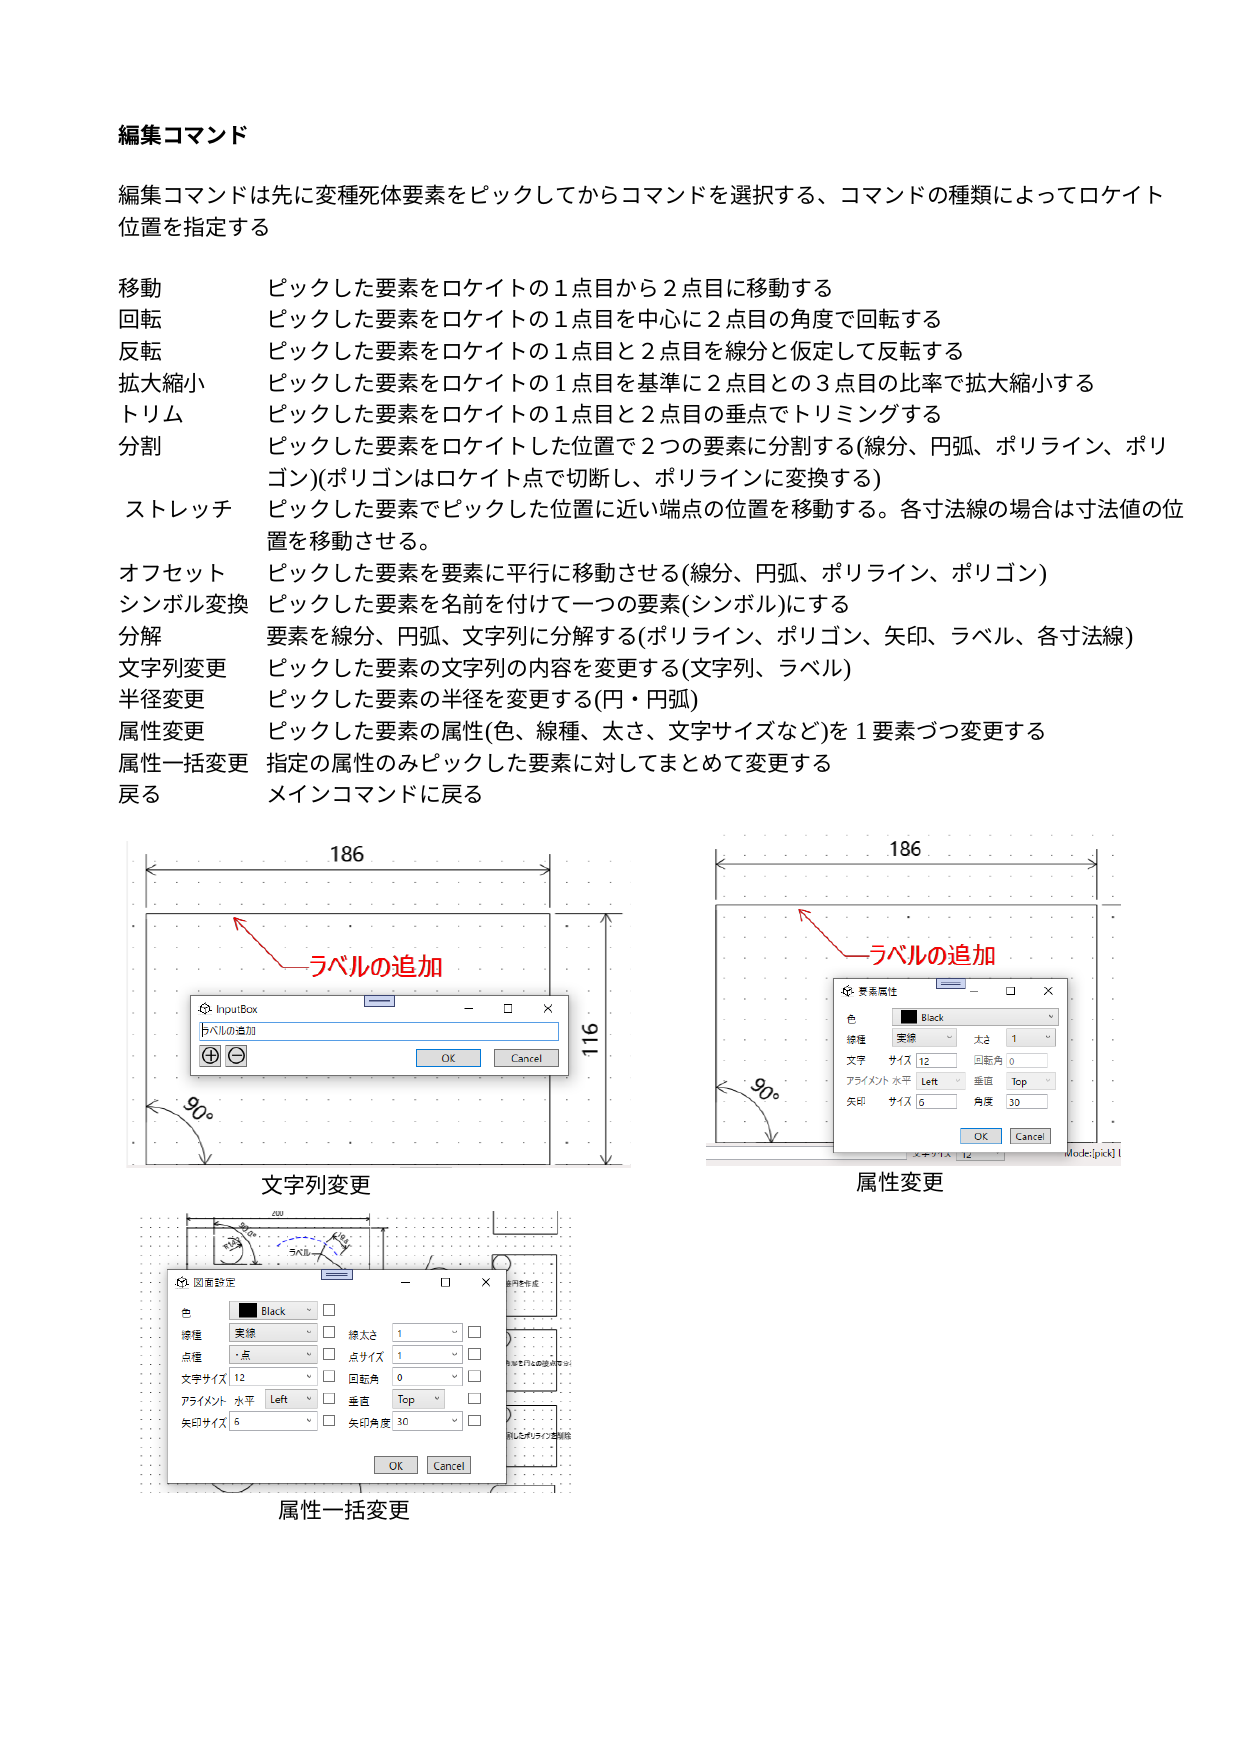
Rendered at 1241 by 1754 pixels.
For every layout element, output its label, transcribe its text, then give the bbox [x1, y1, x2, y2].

text オフセット ピックした要素を要素に平行に移動させる(線分、円弧、ポリライン、ポリゴン) [118, 556, 1187, 587]
picture [706, 831, 1121, 1166]
picture [138, 1211, 572, 1493]
text 拡大縮小 ピックした要素をロケイトの1点目を基準に２点目との３点目の比率で拡大縮小する [118, 366, 1187, 397]
text 属性一括変更 指定の属性のみピックした要素に対してまとめて変更する [118, 746, 1187, 777]
text 分解 要素を線分、円弧、文字列に分解する(ポリライン、ポリゴン、矢印、ラベル、各寸法線) [118, 619, 1187, 651]
text トリム ピックした要素をロケイトの１点目と２点目の垂点でトリミングする [118, 397, 1187, 429]
text 文字列変更 ピックした要素の文字列の内容を変更する(文字列、ラベル) [118, 651, 1187, 682]
text シンボル変換 ピックした要素を名前を付けて一つの要素(シンボル)にする [118, 587, 1187, 619]
text 移動 ピックした要素をロケイトの１点目から２点目に移動する [118, 271, 1187, 302]
picture [126, 841, 631, 1168]
text 反転 ピックした要素をロケイトの１点目と２点目を線分と仮定して反転する [118, 334, 1187, 366]
text ストレッチ ピックした要素でピックした位置に近い端点の位置を移動する。各寸法線の場合は寸法値の位置を移動させる。 [124, 492, 1187, 556]
text 編集コマンドは先に変種死体要素をピックしてからコマンドを選択する、コマンドの種類によってロケイト位置を指定する [118, 178, 1187, 242]
text 回転 ピックした要素をロケイトの１点目を中心に２点目の角度で回転する [118, 302, 1187, 334]
text 戻る メインコマンドに戻る [118, 777, 1187, 809]
text 分割 ピックした要素をロケイトした位置で２つの要素に分割する(線分、円弧、ポリライン、ポリゴン)(ポリゴンはロケイト点で切断し、ポリラインに変換する) [118, 429, 1187, 492]
text 属性変更 ピックした要素の属性(色、線種、太さ、文字サイズなど)を1要素づつ変更する [118, 714, 1187, 746]
text 編集コマンド [118, 118, 1187, 150]
text 半径変更 ピックした要素の半径を変更する(円・円弧) [118, 682, 1187, 714]
